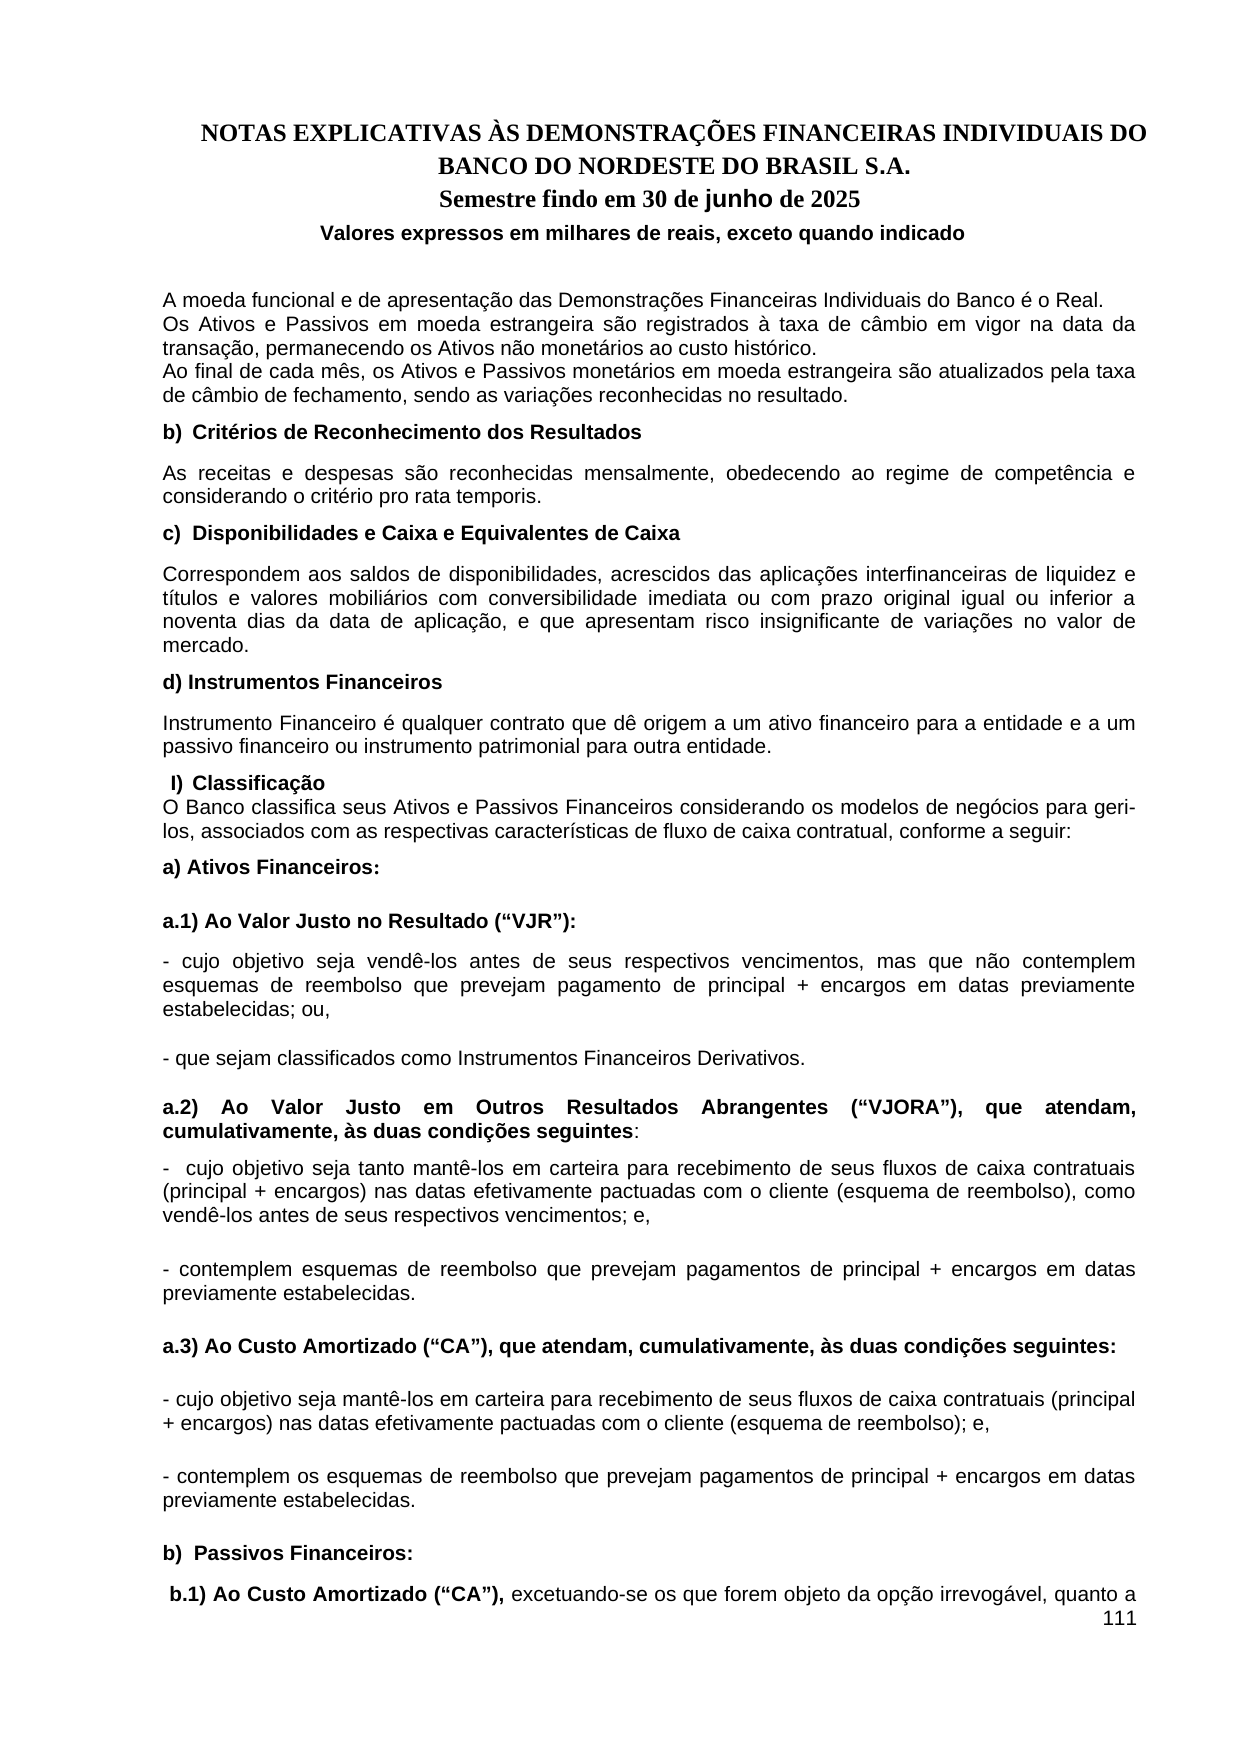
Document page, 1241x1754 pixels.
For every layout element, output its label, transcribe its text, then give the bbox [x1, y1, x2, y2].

text A moeda funcional e de apresentação das Demonstrações Financeiras Individuais do Banco é o Real. [162, 287, 1137, 311]
text d) Instrumentos Financeiros [162, 670, 1137, 694]
text a) Ativos Financeiros: [162, 855, 1137, 879]
text As receitas e despesas são reconhecidas mensalmente, obedecendo ao regime de competência e considerando o critério pro rata temporis. [162, 460, 1137, 508]
text a.2) Ao Valor Justo em Outros Resultados Abrangentes (“VJORA”), que atendam, cumulativamente, às duas condições seguintes: [162, 1095, 1137, 1143]
text - cujo objetivo seja mantê-los em carteira para recebimento de seus fluxos de caixa contratuais (principal + encargos) nas datas efetivamente pactuadas com o cliente (esquema de reembolso); e, [162, 1387, 1137, 1434]
text Correspondem aos saldos de disponibilidades, acrescidos das aplicações interfinanceiras de liquidez e títulos e valores mobiliários com conversibilidade imediata ou com prazo original igual ou inferior a noventa dias da data de aplicação, e que apresentam risco insignificante de variações no valor de mercado. [162, 561, 1137, 657]
text b) Critérios de Reconhecimento dos Resultados [162, 420, 1137, 444]
list Classificação [170, 771, 1137, 795]
text a.3) Ao Custo Amortizado (“CA”), que atendam, cumulativamente, às duas condições seguintes: [162, 1333, 1137, 1357]
text - cujo objetivo seja vendê-los antes de seus respectivos vencimentos, mas que não contemplem esquemas de reembolso que prevejam pagamento de principal + encargos em datas previamente estabelecidas; ou, [162, 949, 1137, 1021]
text b) Passivos Financeiros: [162, 1541, 1137, 1565]
text - contemplem os esquemas de reembolso que prevejam pagamentos de principal + encargos em datas previamente estabelecidas. [162, 1464, 1137, 1512]
text Ao final de cada mês, os Ativos e Passivos monetários em moeda estrangeira são atualizados pela taxa de câmbio de fechamento, sendo as variações reconhecidas no resultado. [162, 359, 1137, 407]
text - cujo objetivo seja tanto mantê-los em carteira para recebimento de seus fluxos de caixa contratuais (principal + encargos) nas datas efetivamente pactuadas com o cliente (esquema de reembolso), como vendê-los antes de seus respectivos vencimentos; e, [162, 1155, 1137, 1227]
text b.1) Ao Custo Amortizado (“CA”), excetuando-se os que forem objeto da opção irrevogável, quanto a [162, 1581, 1137, 1605]
text a.1) Ao Valor Justo no Resultado (“VJR”): [162, 908, 1137, 932]
text - que sejam classificados como Instrumentos Financeiros Derivativos. [162, 1046, 1137, 1070]
text Os Ativos e Passivos em moeda estrangeira são registrados à taxa de câmbio em vigor na data da transação, permanecendo os Ativos não monetários ao custo histórico. [162, 311, 1137, 359]
text - contemplem esquemas de reembolso que prevejam pagamentos de principal + encargos em datas previamente estabelecidas. [162, 1256, 1137, 1304]
text O Banco classifica seus Ativos e Passivos Financeiros considerando os modelos de negócios para geri-los, associados com as respectivas características de fluxo de caixa contratual, conforme a seguir: [162, 795, 1137, 843]
text c) Disponibilidades e Caixa e Equivalentes de Caixa [162, 521, 1137, 545]
text Instrumento Financeiro é qualquer contrato que dê origem a um ativo financeiro para a entidade e a um passivo financeiro ou instrumento patrimonial para outra entidade. [162, 710, 1137, 758]
